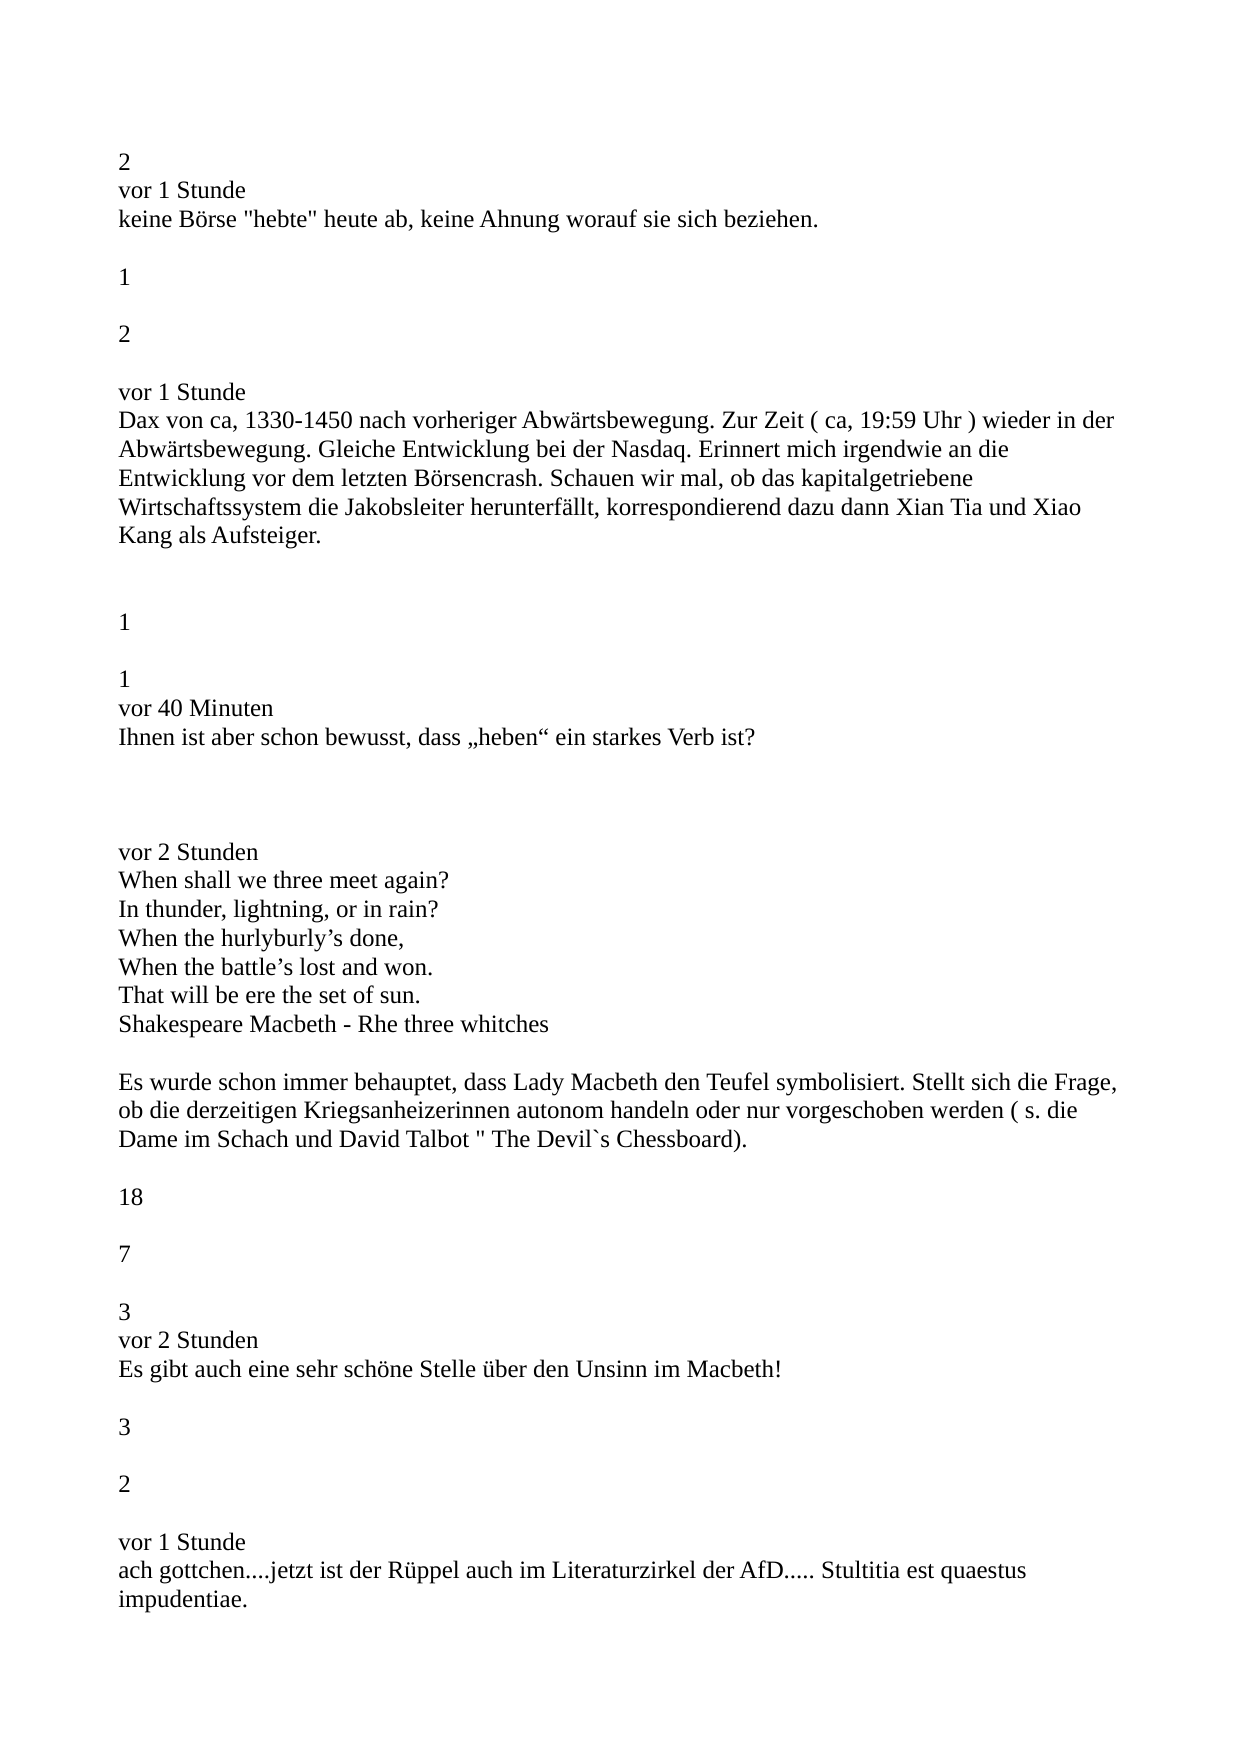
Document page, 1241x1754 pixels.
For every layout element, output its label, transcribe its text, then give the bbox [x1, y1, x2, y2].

text 2 [118, 1469, 1122, 1498]
text In thunder, lightning, or in rain? [118, 894, 1122, 923]
text 1 [118, 607, 1122, 636]
text vor 40 Minuten [118, 693, 1122, 722]
text Ihnen ist aber schon bewusst, dass „heben“ ein starkes Verb ist? [118, 722, 1122, 751]
text 1 [118, 262, 1122, 291]
text vor 2 Stunden [118, 837, 1122, 866]
text When shall we three meet again? [118, 866, 1122, 894]
text 18 [118, 1182, 1122, 1211]
text vor 1 Stunde [118, 377, 1122, 406]
text That will be ere the set of sun. [118, 981, 1122, 1009]
text Dax von ca, 1330-1450 nach vorheriger Abwärtsbewegung. Zur Zeit ( ca, 19:59 Uhr ) wieder in der Abwärtsbewegung. Gleiche Entwicklung bei der Nasdaq. Erinnert mich irgendwie an die Entwicklung vor dem letzten Börsencrash. Schauen wir mal, ob das kapitalgetriebene Wirtschaftssystem die Jakobsleiter herunterfällt, korrespondierend dazu dann Xian Tia und Xiao Kang als Aufsteiger. [118, 406, 1122, 549]
text 2 [118, 319, 1122, 348]
text 3 [118, 1297, 1122, 1326]
text When the battle’s lost and won. [118, 952, 1122, 981]
text Es gibt auch eine sehr schöne Stelle über den Unsinn im Macbeth! [118, 1354, 1122, 1383]
text Es wurde schon immer behauptet, dass Lady Macbeth den Teufel symbolisiert. Stellt sich die Frage, ob die derzeitigen Kriegsanheizerinnen autonom handeln oder nur vorgeschoben werden ( s. die Dame im Schach und David Talbot " The Devil`s Chessboard). [118, 1067, 1122, 1153]
text vor 1 Stunde [118, 176, 1122, 204]
text vor 2 Stunden [118, 1326, 1122, 1354]
text keine Börse "hebte" heute ab, keine Ahnung worauf sie sich beziehen. [118, 204, 1122, 233]
text 7 [118, 1239, 1122, 1268]
text 2 [118, 147, 1122, 176]
text 1 [118, 664, 1122, 693]
text 3 [118, 1412, 1122, 1441]
text ach gottchen....jetzt ist der Rüppel auch im Literaturzirkel der AfD..... Stultitia est quaestus impudentiae. [118, 1556, 1122, 1613]
text Shakespeare Macbeth - Rhe three whitches [118, 1009, 1122, 1038]
text When the hurlyburly’s done, [118, 923, 1122, 952]
text vor 1 Stunde [118, 1527, 1122, 1556]
